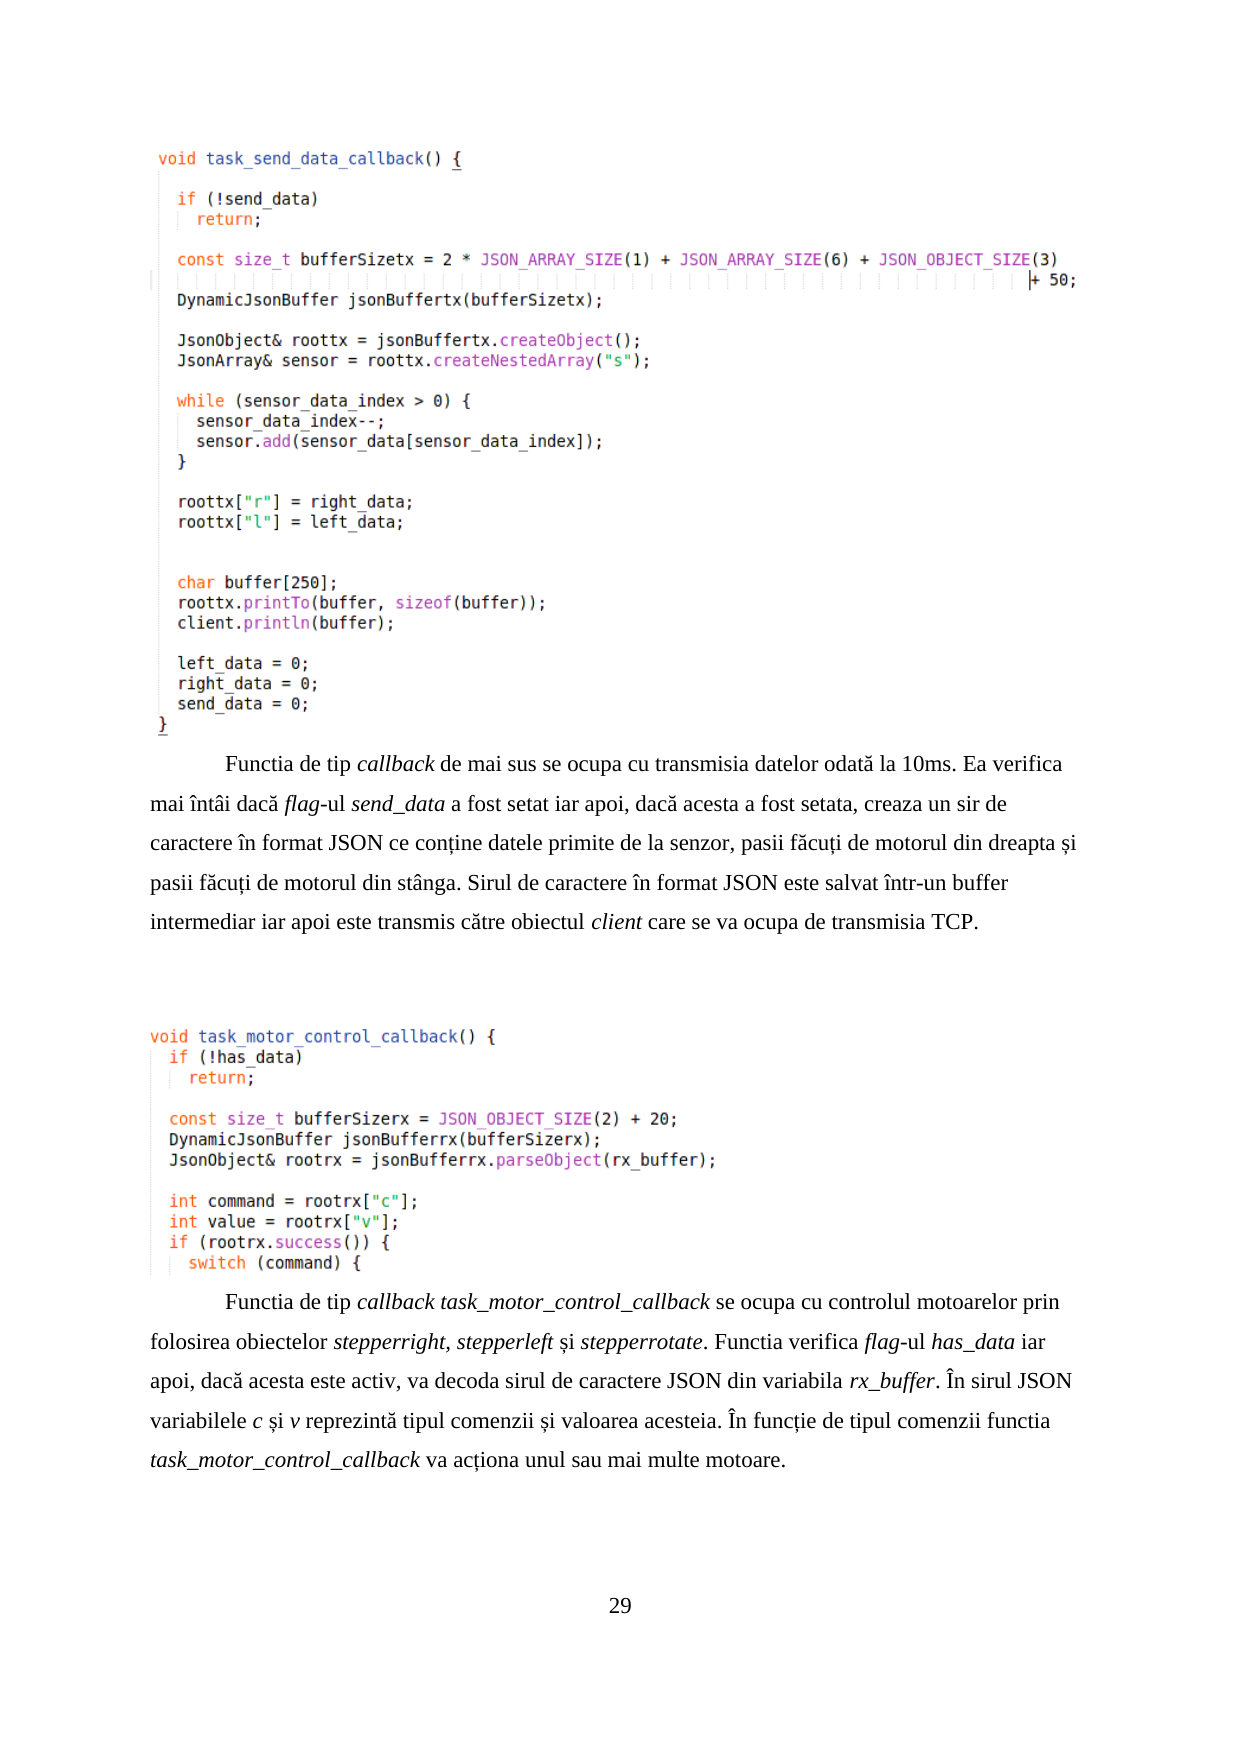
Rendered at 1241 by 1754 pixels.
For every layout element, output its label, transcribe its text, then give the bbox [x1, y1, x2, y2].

text Functia de tip callback de mai sus se ocupa cu transmisia datelor odată la 10ms. Ea verifica mai întâi dacă flag-ul send_data a fost setat iar apoi, dacă acesta a fost setata, creaza un sir de caractere în format JSON ce conține datele primite de la senzor, pasii făcuți de motorul din dreapta și pasii făcuți de motorul din stânga. Sirul de caractere în format JSON este salvat într-un buffer intermediar iar apoi este transmis către obiectul client care se va ocupa de transmisia TCP. [150, 738, 1090, 935]
text Functia de tip callback task_motor_control_callback se ocupa cu controlul motoarelor prin folosirea obiectelor stepperright, stepperleft și stepperrotate. Functia verifica flag-ul has_data iar apoi, dacă acesta este activ, va decoda sirul de caractere JSON din variabila rx_buffer. În sirul JSON variabilele c și v reprezintă tipul comenzii și valoarea acesteia. În funcție de tipul comenzii functia task_motor_control_callback va acționa unul sau mai multe motoare. [150, 1276, 1090, 1472]
picture [150, 150, 1091, 738]
picture [150, 1028, 1091, 1276]
